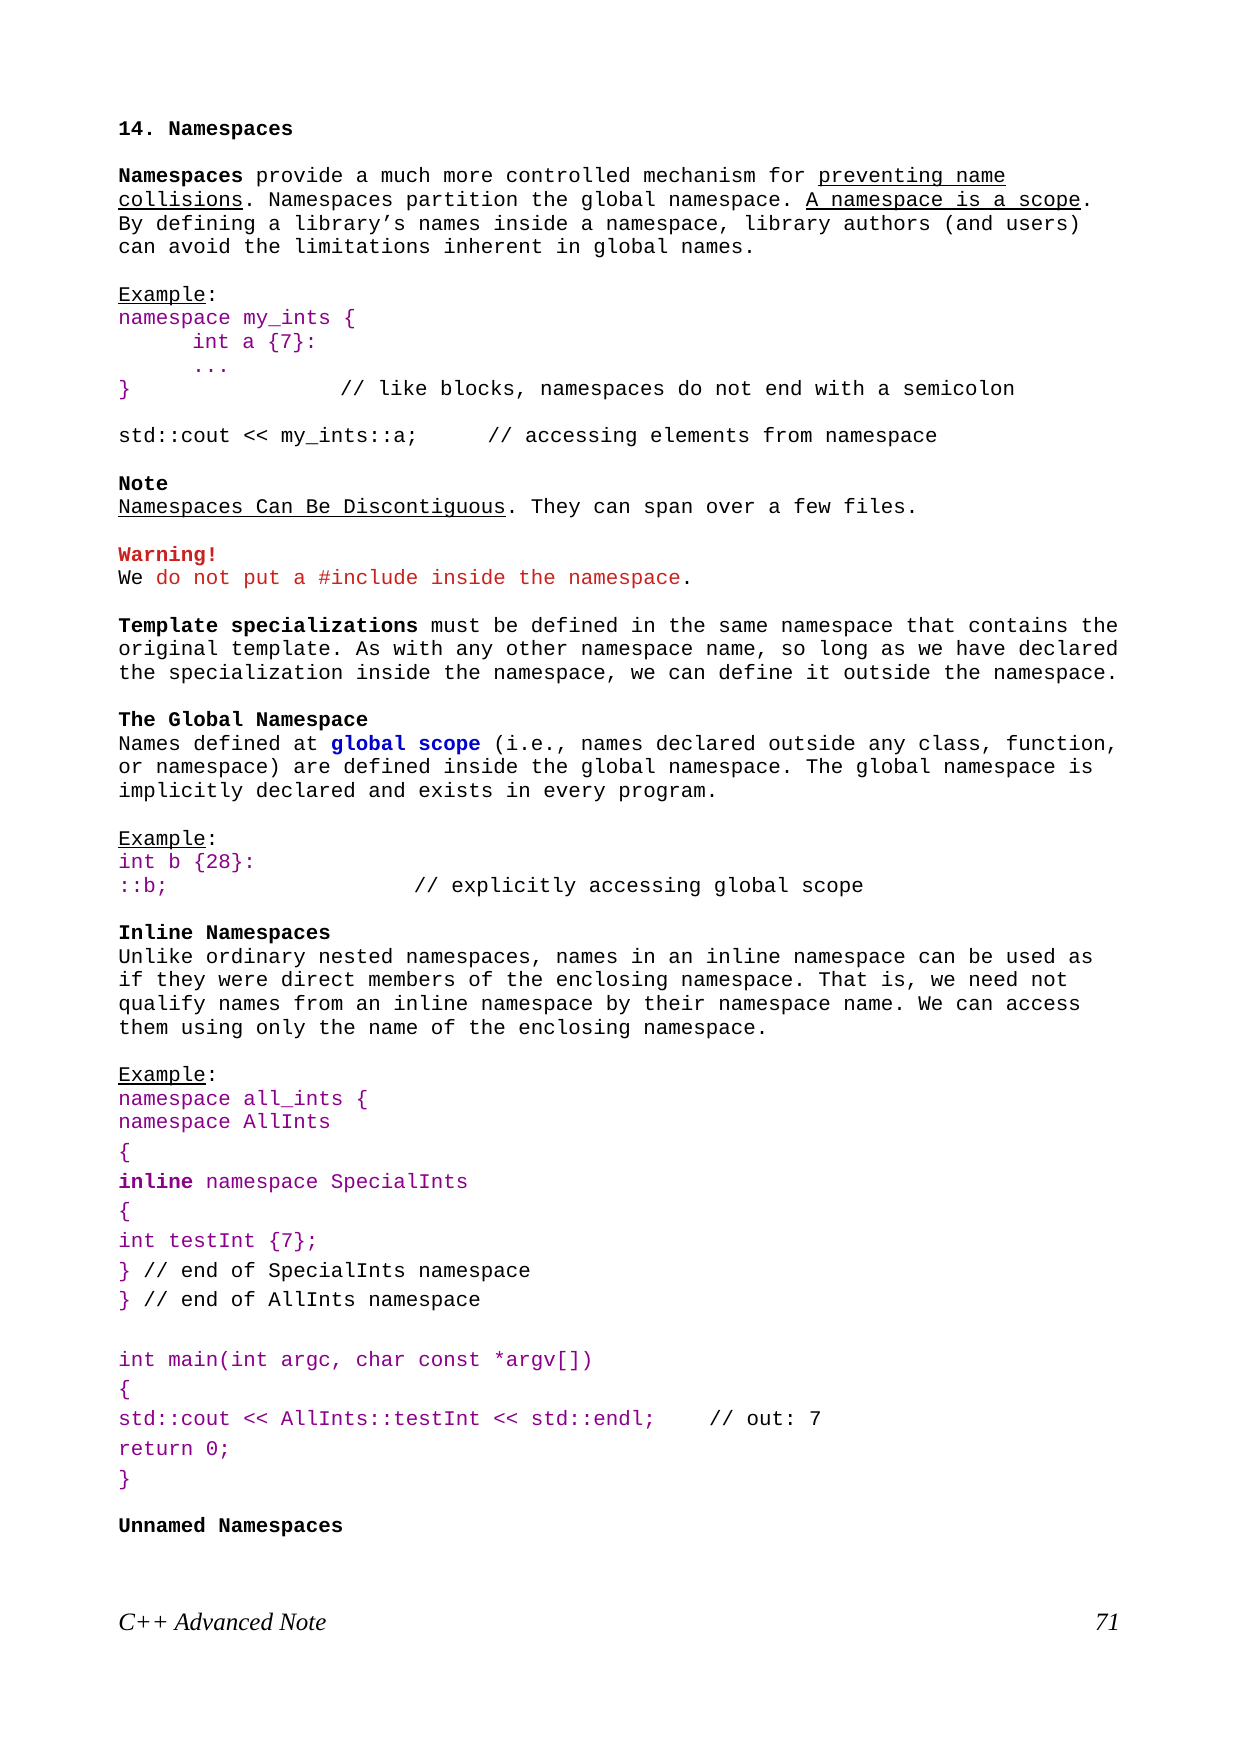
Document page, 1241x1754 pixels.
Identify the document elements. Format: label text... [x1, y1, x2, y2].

text } [118, 1461, 1122, 1491]
text int a {7}: [118, 331, 1122, 354]
text Template specializations must be defined in the same namespace that contains the [118, 615, 1122, 638]
text { [118, 1135, 1122, 1164]
text Unnamed Namespaces [118, 1515, 1122, 1538]
text Namespaces Can Be Discontiguous. They can span over a few files. [118, 496, 1122, 520]
text Note [118, 473, 1122, 496]
text { [118, 1372, 1122, 1402]
text Example: [118, 284, 1122, 307]
text 14. Namespaces [118, 118, 1122, 142]
text Warning! [118, 544, 1122, 567]
text ::b; // explicitly accessing global scope [118, 875, 1122, 898]
text original template. As with any other namespace name, so long as we have declared the specialization inside the namespace, we can define it outside the namespace. [118, 638, 1122, 686]
text { [118, 1194, 1122, 1224]
text std::cout << my_ints::a; // accessing elements from namespace [118, 426, 1122, 449]
text int main(int argc, char const *argv[]) [118, 1343, 1122, 1372]
text implicitly declared and exists in every program. [118, 780, 1122, 804]
text Names defined at global scope (i.e., names declared outside any class, function, or namespace) are defined inside the global namespace. The global namespace is [118, 733, 1122, 780]
text std::cout << AllInts::testInt << std::endl; // out: 7 [118, 1402, 1122, 1432]
text return 0; [118, 1432, 1122, 1461]
text int b {28}: [118, 851, 1122, 875]
text collisions. Namespaces partition the global namespace. A namespace is a scope. By defining a library’s names inside a namespace, library authors (and users) can avoid the limitations inherent in global names. [118, 189, 1122, 260]
text inline namespace SpecialInts [118, 1164, 1122, 1194]
text The Global Namespace [118, 709, 1122, 733]
text } // end of SpecialInts namespace [118, 1254, 1122, 1283]
text We do not put a #include inside the namespace. [118, 567, 1122, 591]
text ... [118, 354, 1122, 378]
text int testInt {7}; [118, 1224, 1122, 1254]
text } // end of AllInts namespace [118, 1283, 1122, 1313]
text namespace all_ints { [118, 1088, 1122, 1111]
text Example: [118, 1064, 1122, 1088]
text namespace AllInts [118, 1111, 1122, 1135]
text Namespaces provide a much more controlled mechanism for preventing name [118, 165, 1122, 189]
text } // like blocks, namespaces do not end with a semicolon [118, 378, 1122, 402]
text Example: [118, 827, 1122, 851]
text Unlike ordinary nested namespaces, names in an inline namespace can be used as if they were direct members of the enclosing namespace. That is, we need not qualify names from an inline namespace by their namespace name. We can access them using only the name of the enclosing namespace. [118, 946, 1122, 1040]
text namespace my_ints { [118, 307, 1122, 331]
text Inline Namespaces [118, 922, 1122, 946]
